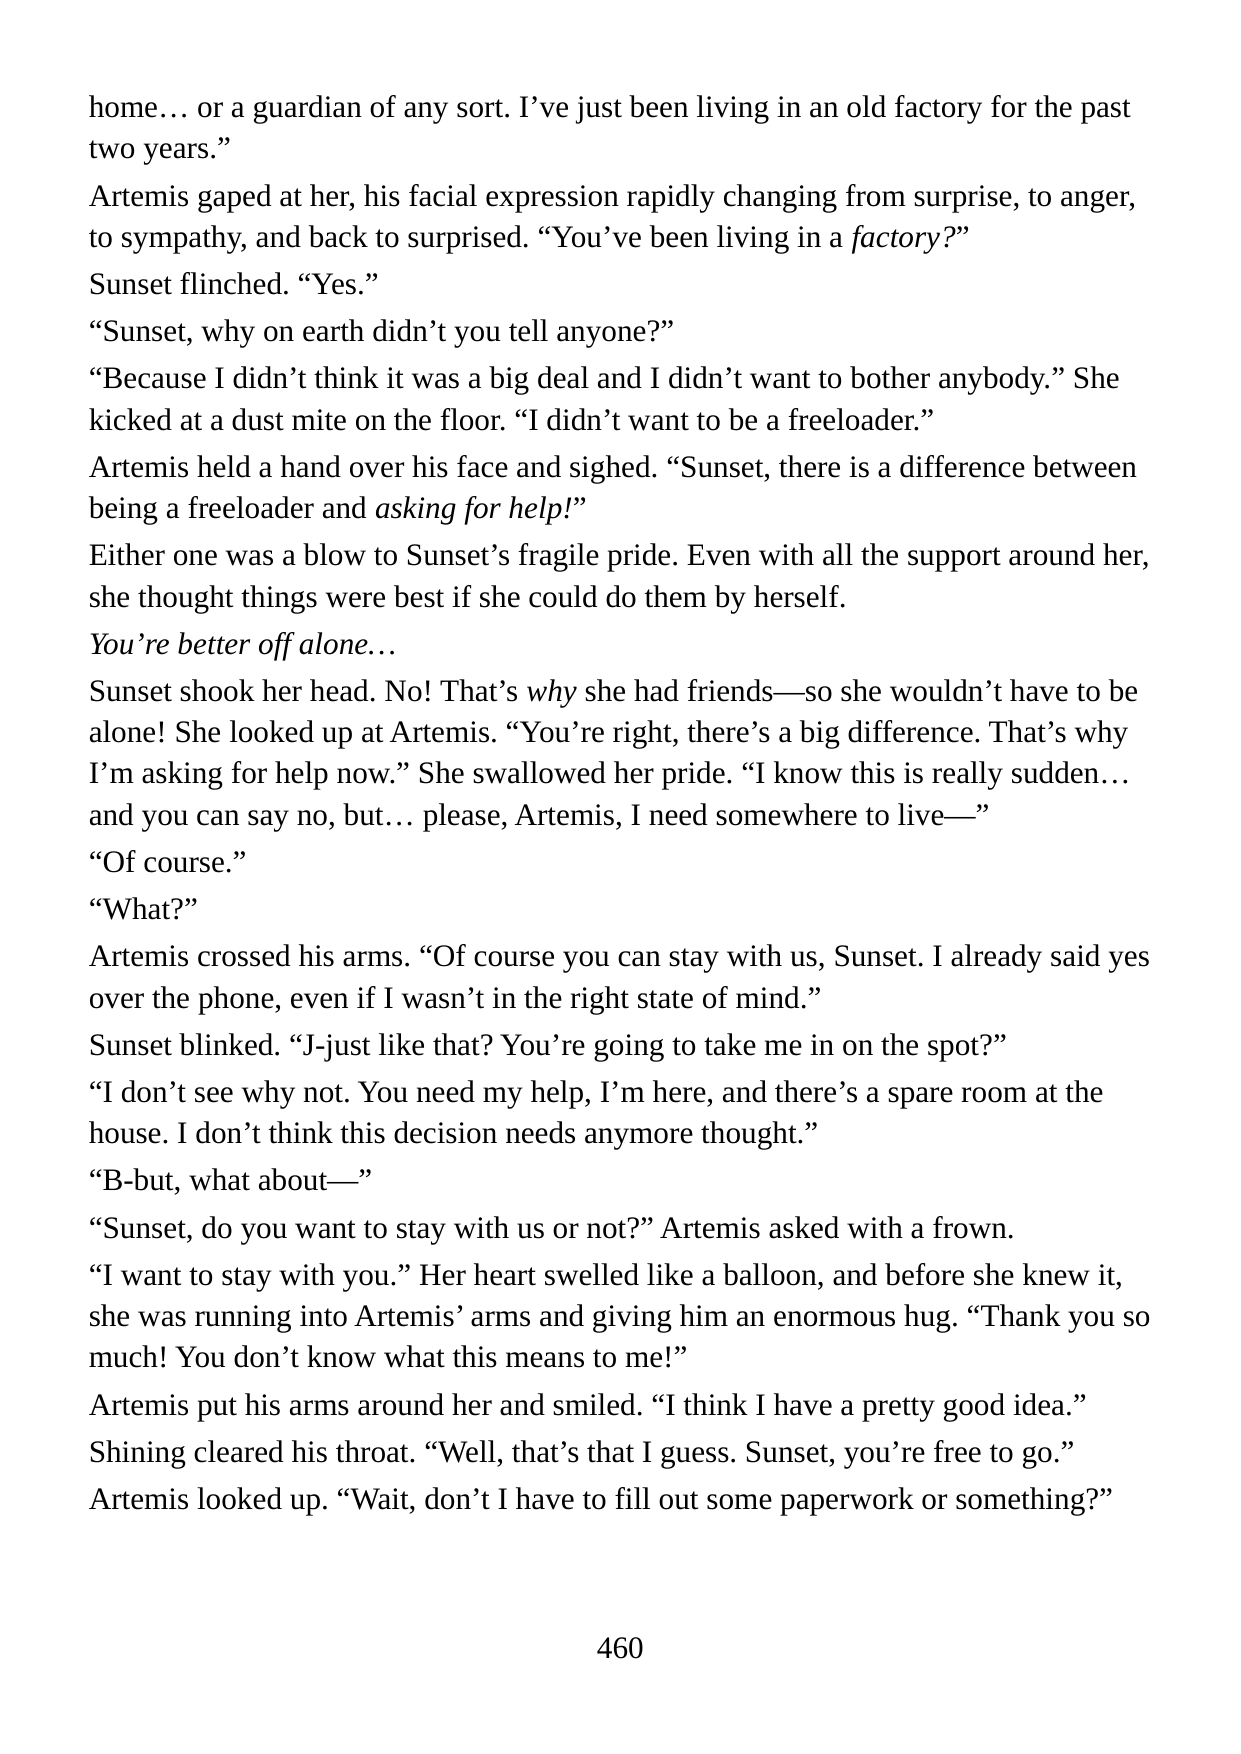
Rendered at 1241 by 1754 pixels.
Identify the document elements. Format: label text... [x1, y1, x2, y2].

text “Of course.” [88, 843, 1152, 879]
text Sunset shook her head. No! That’s why she had friends—so she wouldn’t have to be alone! She looked up at Artemis. “You’re right, there’s a big difference. That’s why I’m asking for help now.” She swallowed her pride. “I know this is really sudden… and you can say no, but… please, Artemis, I need somewhere to live—” [88, 672, 1152, 832]
text Artemis crossed his arms. “Of course you can stay with us, Sunset. I already said yes over the phone, even if I wasn’t in the right state of mind.” [88, 938, 1152, 1015]
text “Because I didn’t think it was a big deal and I didn’t want to bother anybody.” She kicked at a dust mite on the floor. “I didn’t want to be a freeloader.” [88, 360, 1152, 437]
text Sunset flinched. “Yes.” [88, 265, 1152, 301]
text “What?” [88, 890, 1152, 926]
text Sunset blinked. “J-just like that? You’re going to take me in on the spot?” [88, 1026, 1152, 1062]
text You’re better off alone… [88, 625, 1152, 661]
text “Sunset, why on earth didn’t you tell anyone?” [88, 313, 1152, 348]
text Shining cleared his throat. “Well, that’s that I guess. Sunset, you’re free to go.” [88, 1433, 1152, 1469]
text “B-but, what about—” [88, 1162, 1152, 1198]
text Artemis put his arms around her and smiled. “I think I have a pretty good idea.” [88, 1386, 1152, 1422]
text “I don’t see why not. You need my help, I’m here, and there’s a spare room at the house. I don’t think this decision needs anymore thought.” [88, 1073, 1152, 1150]
text Artemis held a hand over his face and sighed. “Sunset, there is a difference between being a freeloader and asking for help!” [88, 448, 1152, 525]
text “Sunset, do you want to stay with us or not?” Artemis asked with a frown. [88, 1209, 1152, 1245]
text Artemis looked up. “Wait, don’t I have to fill out some paperwork or something?” [88, 1480, 1152, 1516]
text home… or a guardian of any sort. I’ve just been living in an old factory for the past two years.” [88, 88, 1152, 166]
text Either one was a blow to Sunset’s fragile pride. Even with all the support around her, she thought things were best if she could do them by herself. [88, 537, 1152, 614]
text Artemis gaped at her, his facial expression rapidly changing from surprise, to anger, to sympathy, and back to surprised. “You’ve been living in a factory?” [88, 177, 1152, 254]
text “I want to stay with you.” Her heart swelled like a balloon, and before she knew it, she was running into Artemis’ arms and giving him an enormous hug. “Thank you so much! You don’t know what this means to me!” [88, 1256, 1152, 1374]
